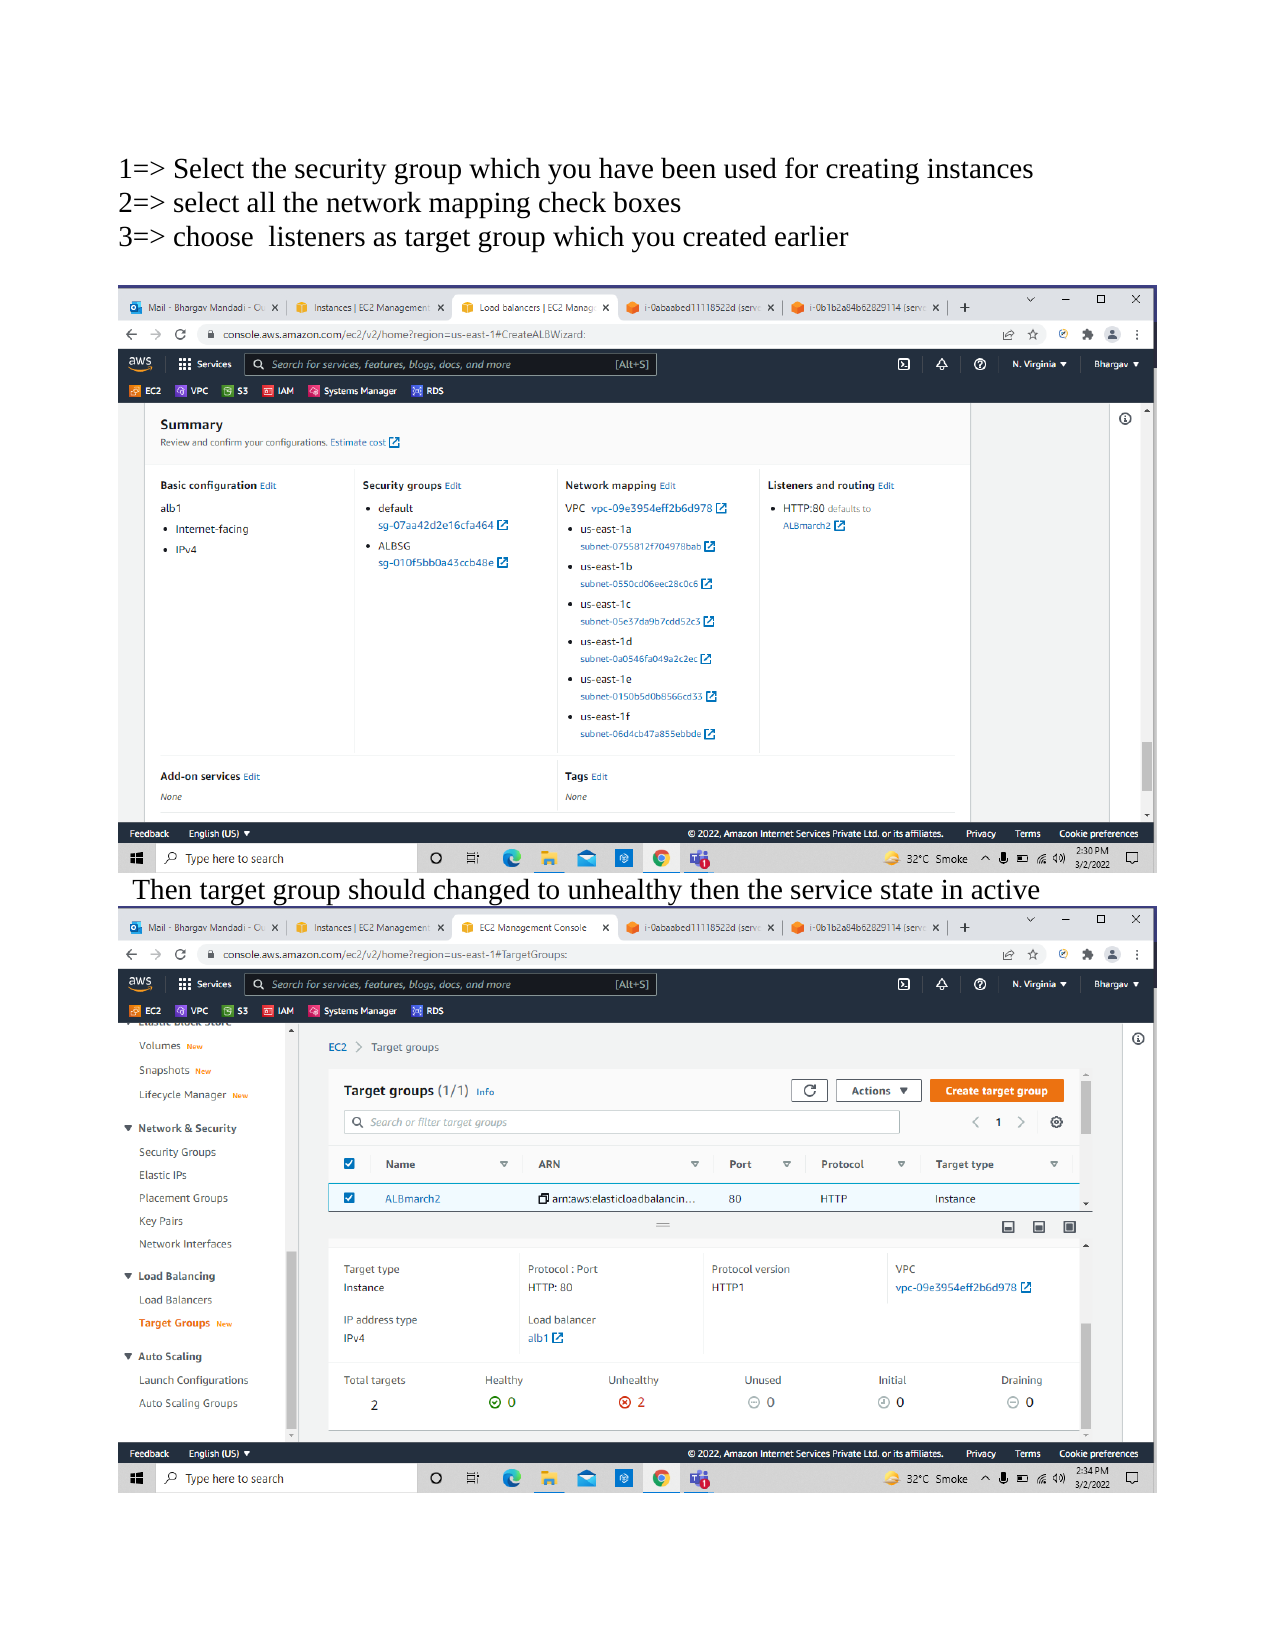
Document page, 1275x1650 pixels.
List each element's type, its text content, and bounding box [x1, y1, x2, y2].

text 2=> select all the network mapping check boxes [118, 185, 1157, 219]
text Then target group should changed to unhealthy then the service state in active [118, 873, 1157, 906]
picture [118, 906, 1157, 1493]
text 3=> choose listeners as target group which you created earlier [118, 219, 1157, 252]
text 1=> Select the security group which you have been used for creating instances [118, 152, 1157, 185]
picture [118, 285, 1157, 873]
